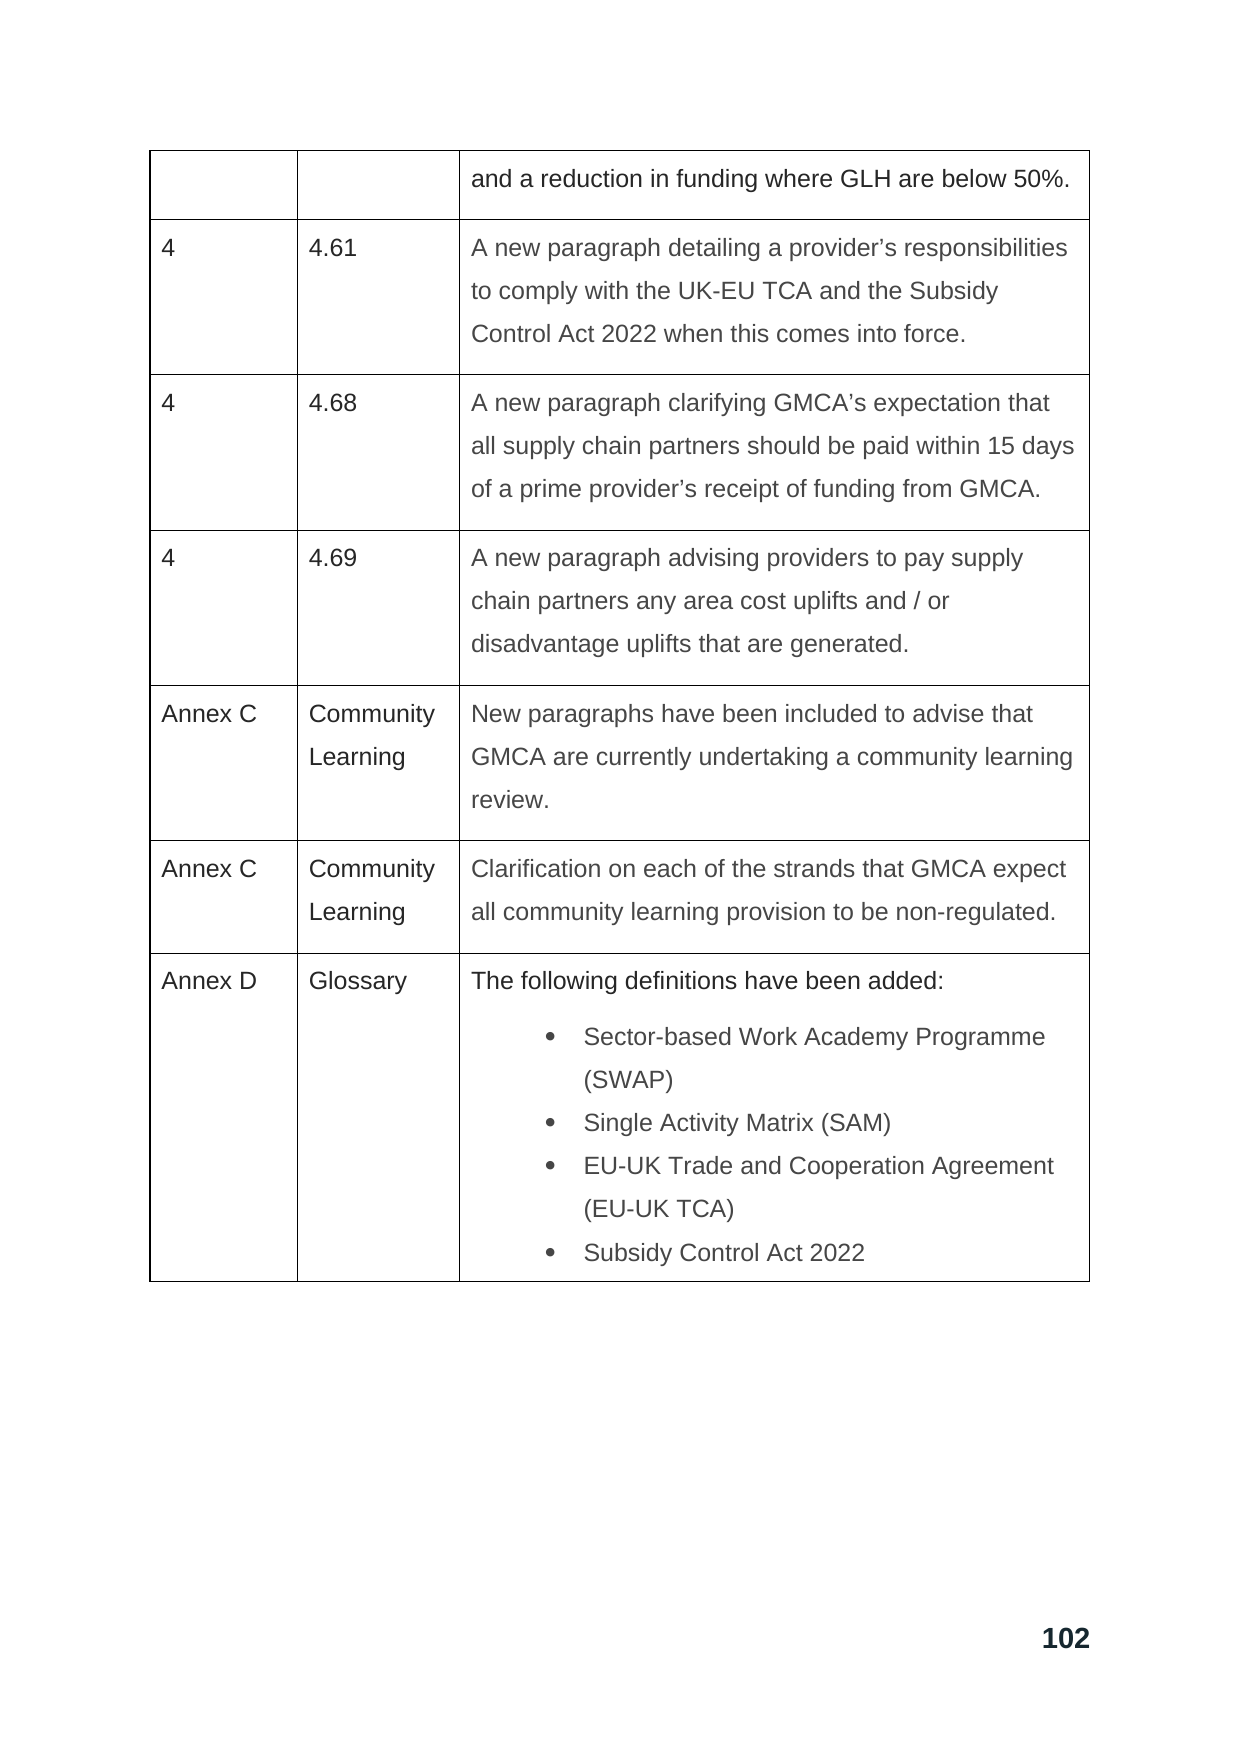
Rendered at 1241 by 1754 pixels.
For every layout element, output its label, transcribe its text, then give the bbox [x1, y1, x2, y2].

table_cell 4 [151, 375, 297, 530]
table_cell New paragraphs have been included to advise that GMCA are currently undertaking a community learning review. [460, 686, 1089, 840]
table_cell Annex D [151, 954, 297, 1281]
table_cell 4.61 [298, 220, 459, 374]
table_cell Annex C [151, 686, 297, 840]
table_cell Community Learning [298, 686, 459, 840]
table_cell A new paragraph clarifying GMCA’s expectation that all supply chain partners should be paid within 15 days of a prime provider’s receipt of funding from GMCA. [460, 375, 1089, 530]
table_cell Glossary [298, 954, 459, 1281]
table_cell 4.68 [298, 375, 459, 530]
table_cell 4 [151, 220, 297, 374]
table_cell A new paragraph advising providers to pay supply chain partners any area cost uplifts and / or disadvantage uplifts that are generated. [460, 531, 1089, 685]
table_cell A new paragraph detailing a provider’s responsibilities to comply with the UK-EU TCA and the Subsidy Control Act 2022 when this comes into force. [460, 220, 1089, 374]
table_cell and a reduction in funding where GLH are below 50%. [460, 151, 1089, 219]
table_cell 4.69 [298, 531, 459, 685]
table_cell Annex C [151, 841, 297, 952]
table_cell Clarification on each of the strands that GMCA expect all community learning provision to be non-regulated. [460, 841, 1089, 952]
table_cell The following definitions have been added: Sector-based Work Academy Programme (SWAP) Single Activity Matrix (SAM) EU-UK Trade and Cooperation Agreement (EU-UK TCA) Subsidy Control Act 2022 [460, 954, 1089, 1281]
table_cell [151, 151, 297, 219]
table_cell [298, 151, 459, 219]
table_cell 4 [151, 531, 297, 685]
table_cell Community Learning [298, 841, 459, 952]
